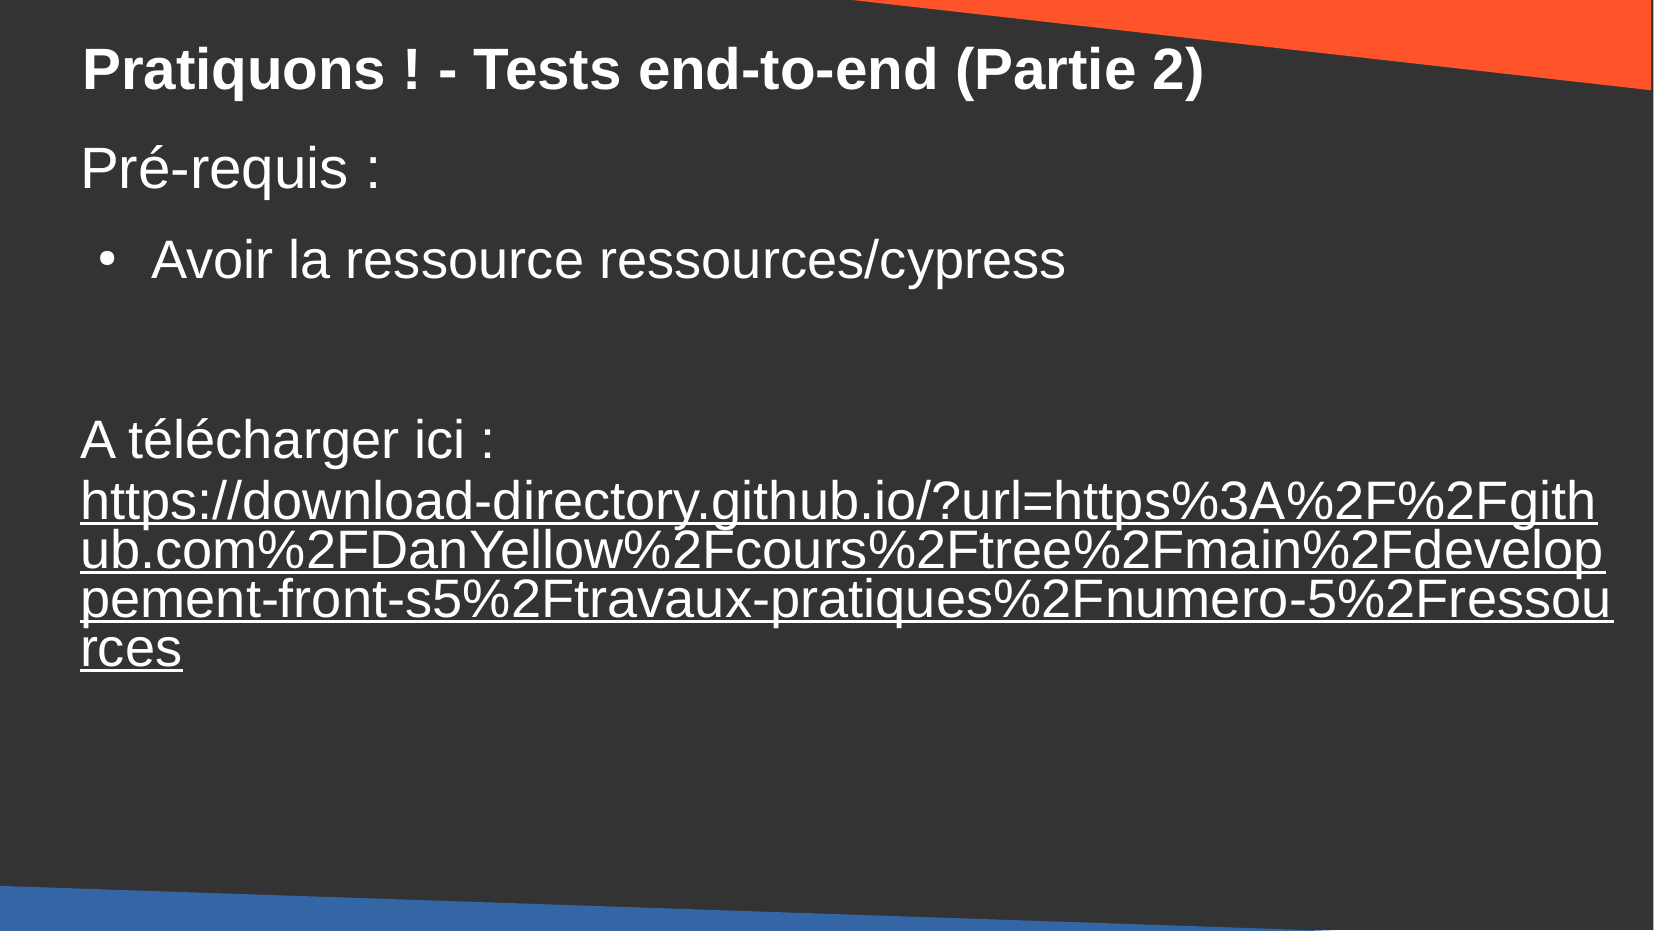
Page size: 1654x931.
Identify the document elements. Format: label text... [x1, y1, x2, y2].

title Pratiquons ! - Tests end-to-end (Partie 2) [82, 37, 1571, 114]
text_box [852, 0, 1652, 91]
text_box [0, 885, 1337, 931]
list Pré-requis : Avoir la ressource ressources/cypress A télécharger ici : https://download-directory.github.io/?url=https%3A%2F%2Fgithub.com%2FDanYellow%2Fcours%2Ftree%2Fmain%2Fdeveloppement-front-s5%2Ftravaux-pratiques%2Fnumero-5%2Fressources [80, 135, 1620, 721]
